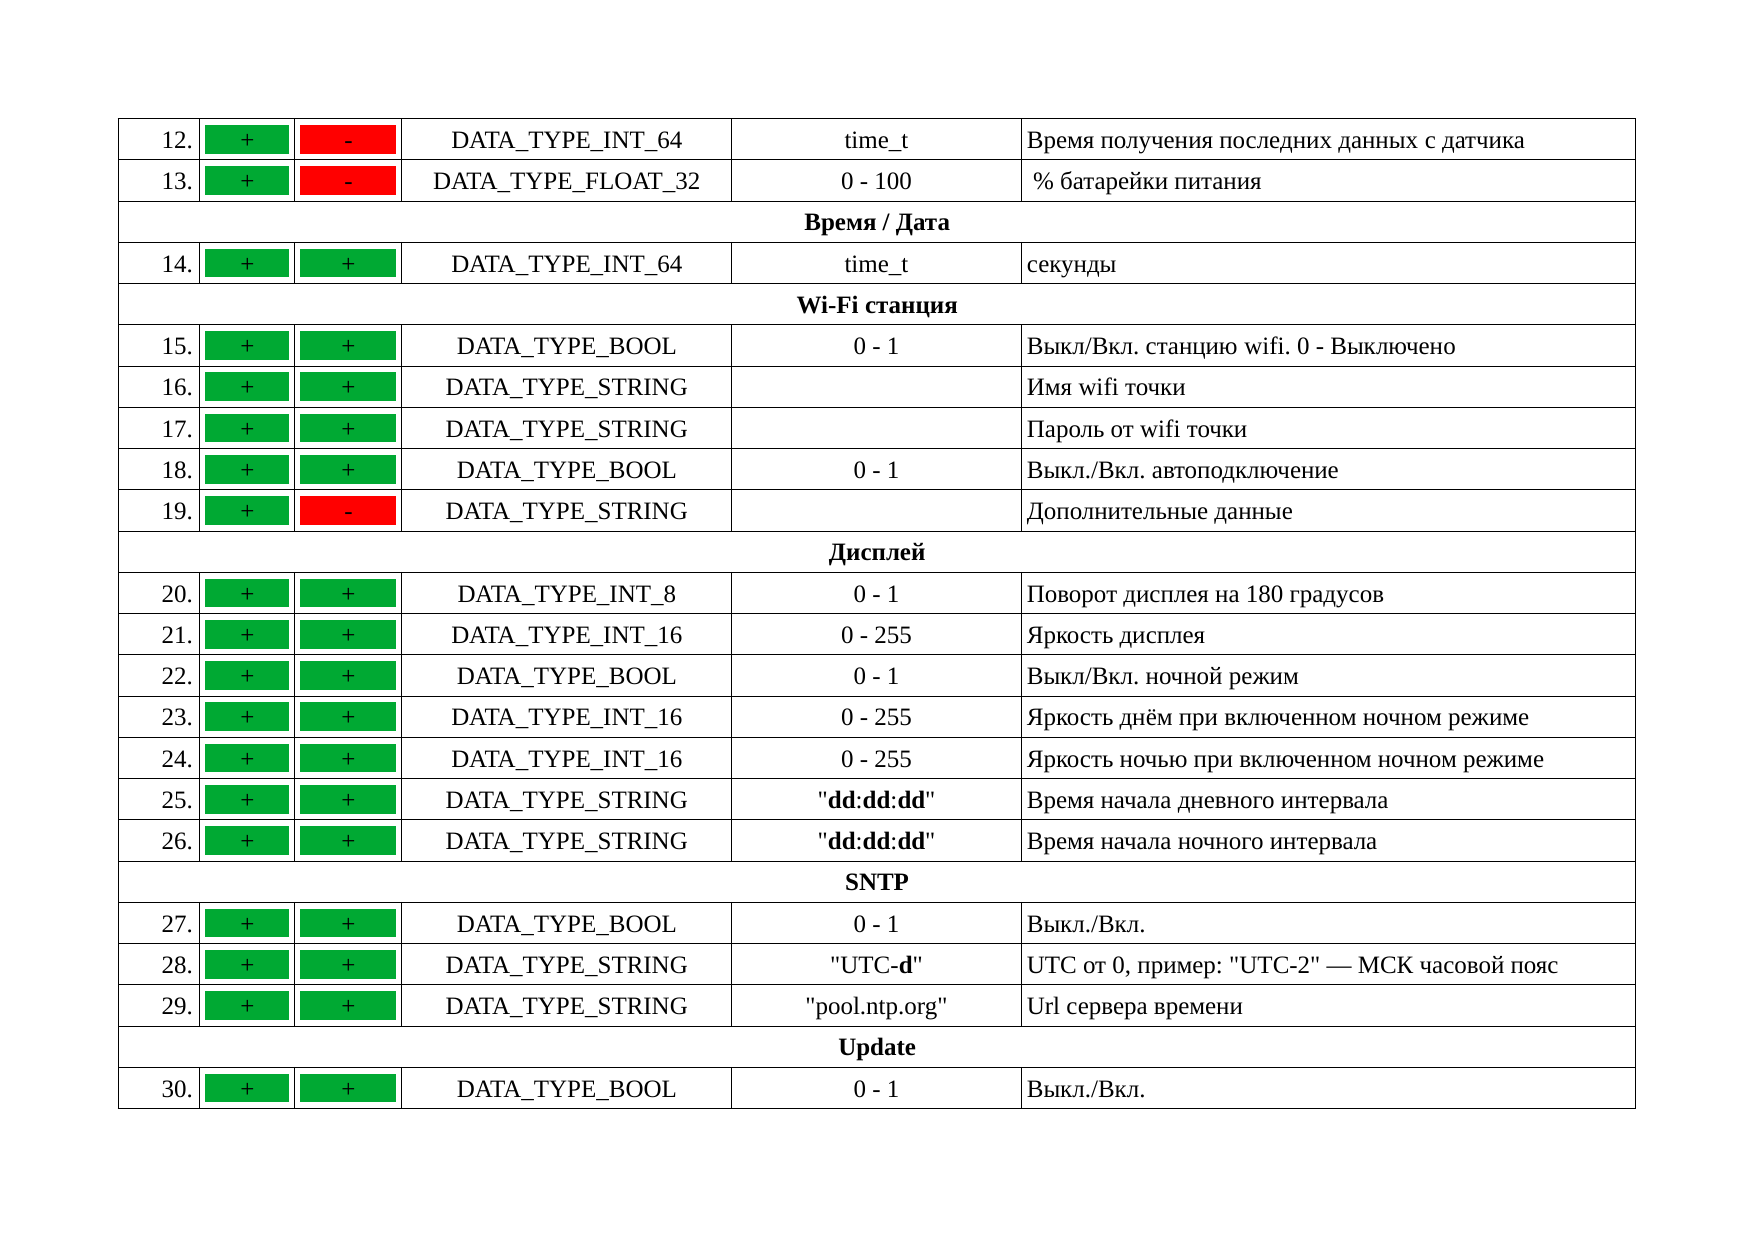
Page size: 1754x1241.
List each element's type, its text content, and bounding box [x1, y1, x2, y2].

table_cell + [295, 325, 401, 366]
table_cell [119, 243, 199, 283]
table_cell DATA_TYPE_STRING [402, 490, 731, 531]
table_cell DATA_TYPE_STRING [402, 408, 731, 448]
table_cell [119, 408, 199, 448]
table_cell + [200, 697, 294, 737]
table_cell [119, 449, 199, 489]
table_cell DATA_TYPE_INT_16 [402, 614, 731, 654]
table_cell DATA_TYPE_BOOL [402, 903, 731, 943]
table_cell Update [119, 1027, 1635, 1067]
table_cell DATA_TYPE_FLOAT_32 [402, 160, 731, 201]
table_cell Выкл./Вкл. автоподключение [1022, 449, 1635, 489]
table_cell time_t [732, 119, 1021, 159]
table_cell time_t [732, 243, 1021, 283]
table_cell DATA_TYPE_STRING [402, 820, 731, 861]
table_cell "pool.ntp.org" [732, 985, 1021, 1026]
table_cell Выкл./Вкл. [1022, 903, 1635, 943]
table_cell + [295, 985, 401, 1026]
table_cell + [200, 738, 294, 778]
table_cell [119, 614, 199, 654]
table_cell [119, 1068, 199, 1108]
table_cell DATA_TYPE_BOOL [402, 449, 731, 489]
table_cell + [200, 490, 294, 531]
table_cell 0 - 1 [732, 655, 1021, 696]
table_cell [119, 820, 199, 861]
table_cell [119, 944, 199, 984]
table_cell + [295, 408, 401, 448]
table_cell [119, 655, 199, 696]
table_cell + [295, 573, 401, 613]
table_cell DATA_TYPE_STRING [402, 985, 731, 1026]
table_cell DATA_TYPE_INT_64 [402, 243, 731, 283]
table_cell 0 - 1 [732, 325, 1021, 366]
table_cell UTC от 0, пример: "UTC-2" — МСК часовой пояс [1022, 944, 1635, 984]
table_cell Яркость днём при включенном ночном режиме [1022, 697, 1635, 737]
table_cell 0 - 1 [732, 1068, 1021, 1108]
table_cell + [200, 119, 294, 159]
table_cell + [200, 944, 294, 984]
table_cell 0 - 100 [732, 160, 1021, 201]
table_cell DATA_TYPE_STRING [402, 944, 731, 984]
table_cell + [200, 1068, 294, 1108]
table_cell 0 - 1 [732, 573, 1021, 613]
table_cell + [200, 820, 294, 861]
table_cell + [200, 573, 294, 613]
table_cell Wi-Fi станция [119, 284, 1635, 324]
table_cell DATA_TYPE_INT_16 [402, 697, 731, 737]
table_cell "UTC-d" [732, 944, 1021, 984]
table_cell DATA_TYPE_INT_64 [402, 119, 731, 159]
table_cell Url сервера времени [1022, 985, 1635, 1026]
table_cell + [200, 655, 294, 696]
table_cell + [200, 449, 294, 489]
table_cell [119, 738, 199, 778]
table_cell [119, 573, 199, 613]
table_cell DATA_TYPE_STRING [402, 367, 731, 407]
table_cell + [200, 614, 294, 654]
table_cell SNTP [119, 862, 1635, 902]
table_cell + [295, 243, 401, 283]
table_cell + [200, 408, 294, 448]
table_cell [119, 697, 199, 737]
table_cell + [295, 779, 401, 819]
table_cell + [200, 779, 294, 819]
table_cell [732, 490, 1021, 531]
table_cell + [200, 325, 294, 366]
table_cell Дополнительные данные [1022, 490, 1635, 531]
table_cell Время получения последних данных c датчика [1022, 119, 1635, 159]
table_cell Дисплей [119, 532, 1635, 572]
table_cell DATA_TYPE_BOOL [402, 325, 731, 366]
table_cell Яркость дисплея [1022, 614, 1635, 654]
table_cell [119, 325, 199, 366]
table_cell Яркость ночью при включенном ночном режиме [1022, 738, 1635, 778]
table_cell + [295, 697, 401, 737]
table_cell Имя wifi точки [1022, 367, 1635, 407]
table_cell DATA_TYPE_BOOL [402, 655, 731, 696]
table_cell [732, 367, 1021, 407]
table_cell [119, 490, 199, 531]
table_cell Время начала дневного интервала [1022, 779, 1635, 819]
table_cell + [295, 820, 401, 861]
table_cell [119, 367, 199, 407]
table_cell Выкл/Вкл. ночной режим [1022, 655, 1635, 696]
table_cell + [295, 944, 401, 984]
table_cell + [295, 903, 401, 943]
table_cell 0 - 255 [732, 738, 1021, 778]
table_cell - [295, 119, 401, 159]
table_cell [119, 160, 199, 201]
table_cell + [295, 655, 401, 696]
table_cell Поворот дисплея на 180 градусов [1022, 573, 1635, 613]
table_cell DATA_TYPE_INT_8 [402, 573, 731, 613]
table_cell "dd:dd:dd" [732, 779, 1021, 819]
table_cell [119, 119, 199, 159]
table_cell - [295, 160, 401, 201]
table_cell [119, 903, 199, 943]
table_cell 0 - 255 [732, 614, 1021, 654]
table_cell + [295, 449, 401, 489]
table_cell + [200, 243, 294, 283]
table_cell Пароль от wifi точки [1022, 408, 1635, 448]
table_cell + [295, 614, 401, 654]
table_cell Выкл/Вкл. станцию wifi. 0 - Выключено [1022, 325, 1635, 366]
table_cell "dd:dd:dd" [732, 820, 1021, 861]
table_cell 0 - 255 [732, 697, 1021, 737]
table_cell + [200, 367, 294, 407]
table_cell DATA_TYPE_STRING [402, 779, 731, 819]
table_cell [732, 408, 1021, 448]
table_cell + [295, 1068, 401, 1108]
table_cell DATA_TYPE_INT_16 [402, 738, 731, 778]
table_cell - [295, 490, 401, 531]
table_cell + [200, 985, 294, 1026]
table_cell + [200, 903, 294, 943]
table_cell DATA_TYPE_BOOL [402, 1068, 731, 1108]
table_cell + [295, 367, 401, 407]
table_cell Время начала ночного интервала [1022, 820, 1635, 861]
table_cell [119, 985, 199, 1026]
table_cell Выкл./Вкл. [1022, 1068, 1635, 1108]
table_cell секунды [1022, 243, 1635, 283]
table_cell 0 - 1 [732, 903, 1021, 943]
table_cell 0 - 1 [732, 449, 1021, 489]
table_cell % батарейки питания [1022, 160, 1635, 201]
table_cell + [295, 738, 401, 778]
table_cell + [200, 160, 294, 201]
table_cell [119, 779, 199, 819]
table_cell Время / Дата [119, 202, 1635, 242]
